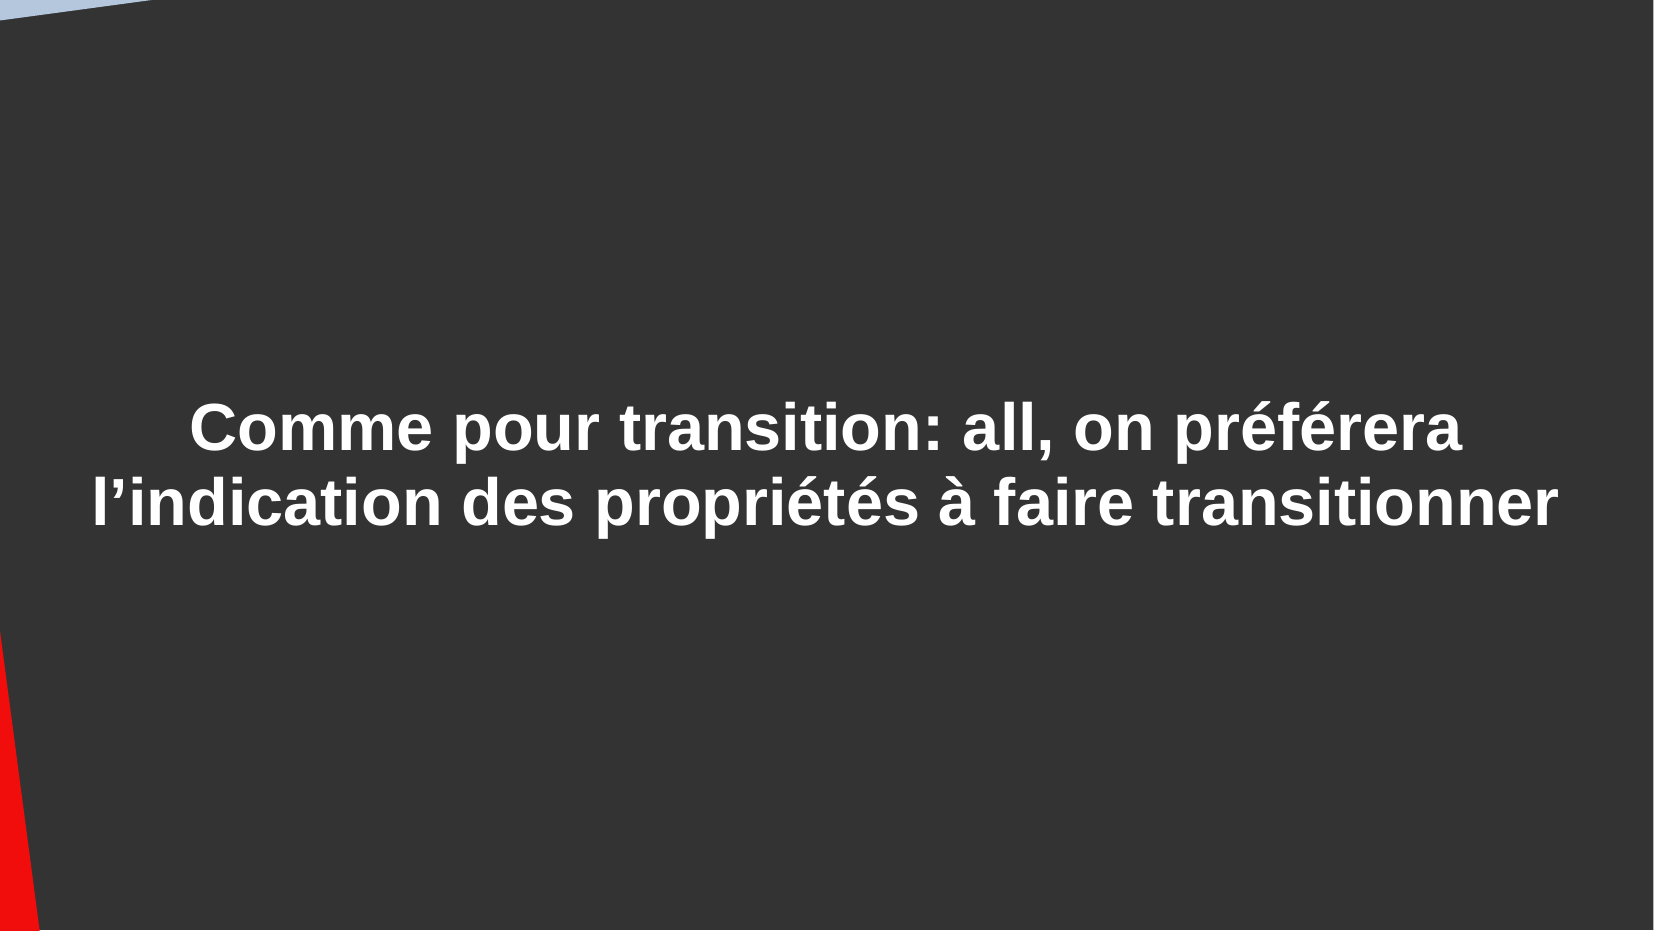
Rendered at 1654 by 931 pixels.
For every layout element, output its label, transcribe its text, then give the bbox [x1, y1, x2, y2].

text_box Comme pour transition: all, on préférera l’indication des propriétés à faire transitionner [23, 382, 1630, 548]
text_box [0, 630, 40, 931]
text_box [0, 0, 152, 21]
